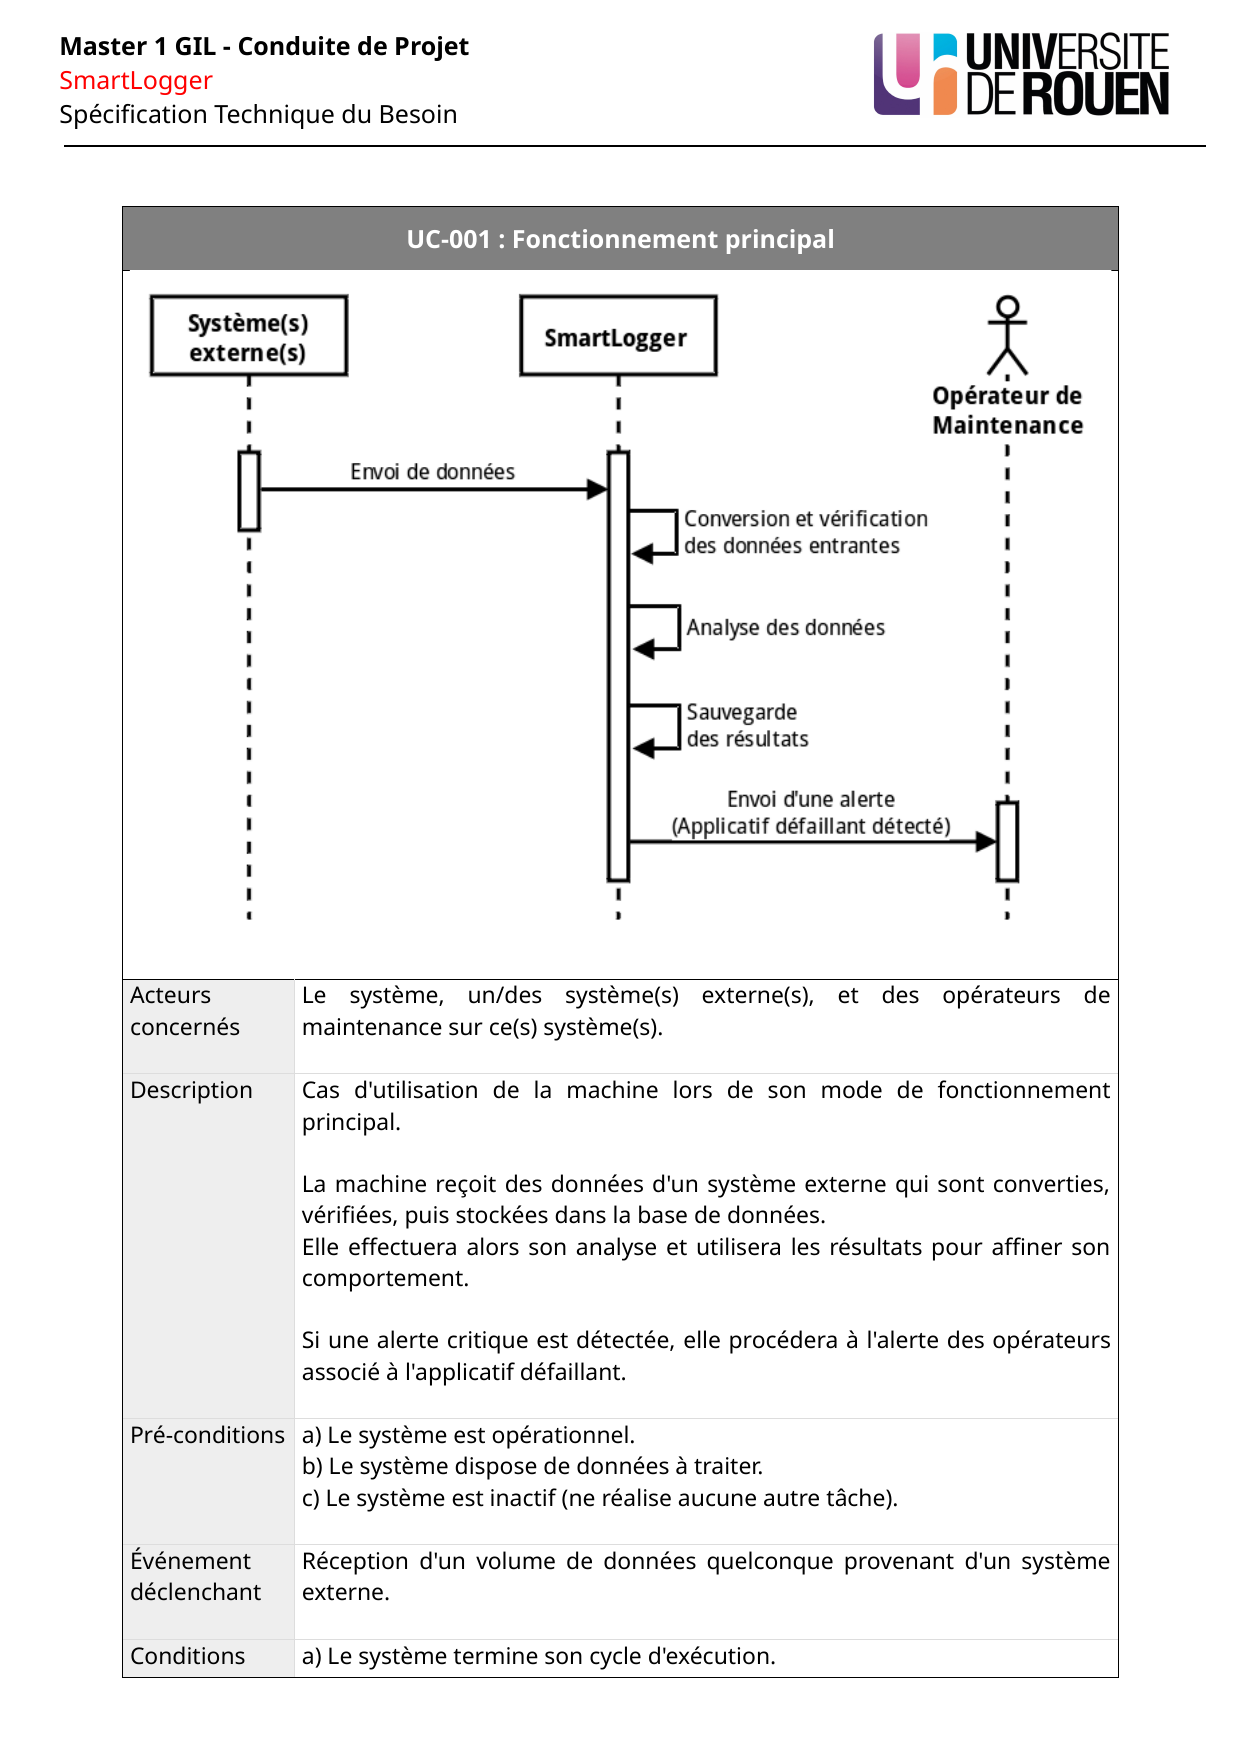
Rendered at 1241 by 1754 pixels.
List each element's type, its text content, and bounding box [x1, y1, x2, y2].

table_header UC-001 : Fonctionnement principal [123, 207, 1118, 270]
table_cell Le système, un/des système(s) externe(s), et des opérateurs de maintenance sur ce(s) système(s). [295, 980, 1118, 1073]
table_cell a) Le système termine son cycle d'exécution. [295, 1640, 1118, 1677]
table_cell Cas d'utilisation de la machine lors de son mode de fonctionnement principal. La machine reçoit des données d'un système externe qui sont converties, vérifiées, puis stockées dans la base de données. Elle effectuera alors son analyse et utilisera les résultats pour affiner son comportement. Si une alerte critique est détectée, elle procédera à l'alerte des opérateurs associé à l'applicatif défaillant. [295, 1074, 1118, 1418]
table_cell Conditions [123, 1640, 294, 1677]
table_cell Réception d'un volume de données quelconque provenant d'un système externe. [295, 1545, 1118, 1639]
table_cell Description [123, 1074, 294, 1418]
table_cell Événement déclenchant [123, 1545, 294, 1639]
table_cell [123, 271, 1118, 978]
table_cell Pré-conditions [123, 1419, 294, 1544]
picture [872, 32, 1170, 118]
table_cell a) Le système est opérationnel. b) Le système dispose de données à traiter. c) Le système est inactif (ne réalise aucune autre tâche). [295, 1419, 1118, 1544]
picture [129, 270, 1112, 948]
table_cell Acteurs concernés [123, 980, 294, 1073]
